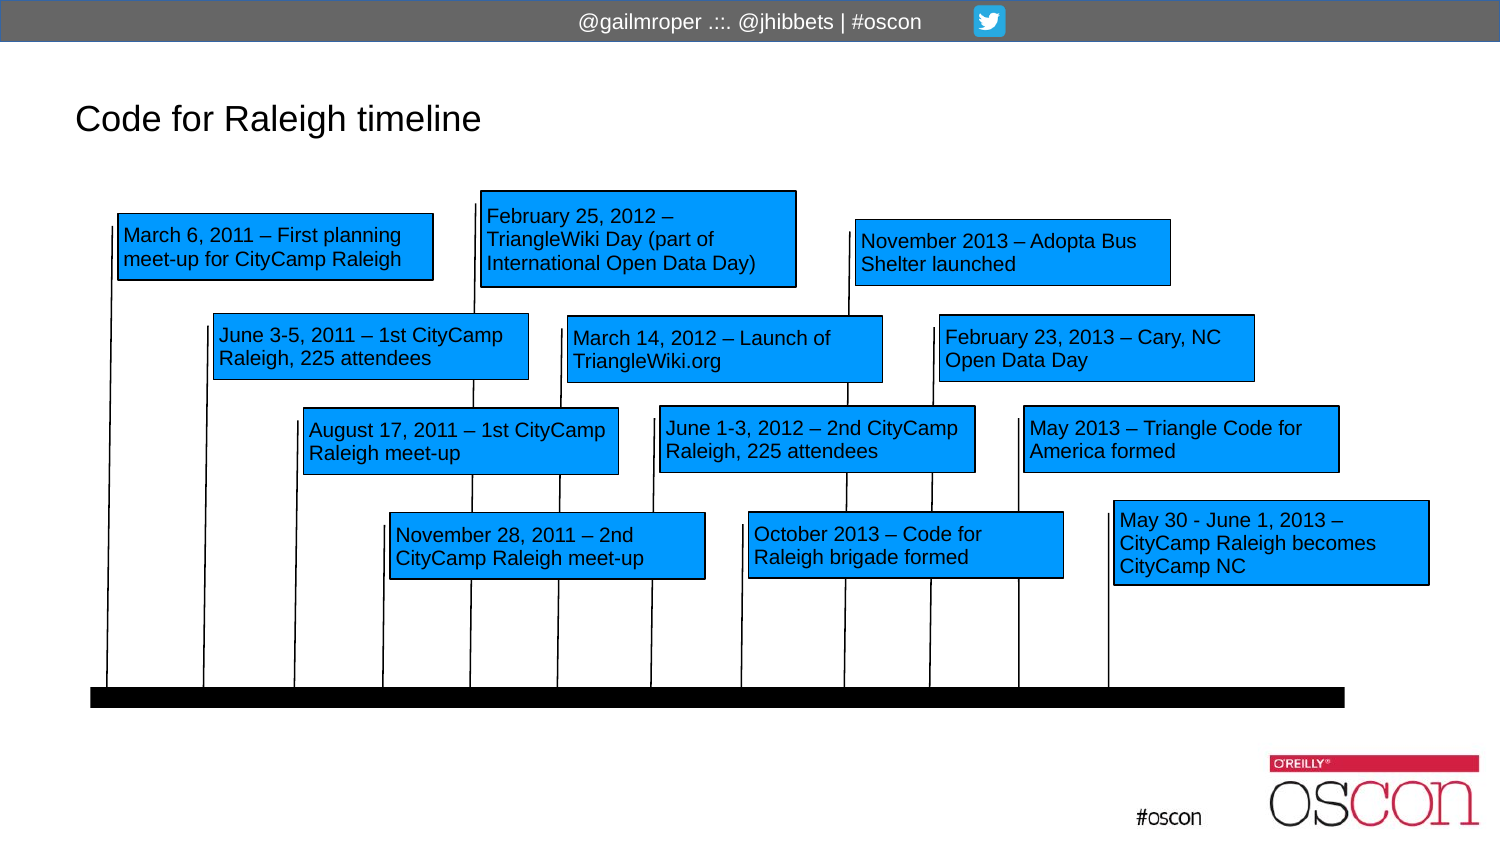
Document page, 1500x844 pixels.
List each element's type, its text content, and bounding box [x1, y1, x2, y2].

text_box June 3-5, 2011 – 1st CityCamp Raleigh, 225 attendees [213, 313, 528, 380]
title Code for Raleigh timeline [75, 33, 1425, 175]
text_box August 17, 2011 – 1st CityCamp Raleigh meet-up [303, 408, 618, 474]
text_box June 1-3, 2012 – 2nd CityCamp Raleigh, 225 attendees [660, 406, 975, 472]
text_box May 30 - June 1, 2013 – CityCamp Raleigh becomes CityCamp NC [1114, 501, 1429, 585]
text_box March 6, 2011 – First planning meet-up for CityCamp Raleigh [118, 214, 433, 280]
text_box March 14, 2012 – Launch of TriangleWiki.org [567, 316, 882, 382]
text_box October 2013 – Code for Raleigh brigade formed [748, 512, 1063, 578]
picture [0, 42, 1500, 844]
text_box November 2013 – Adopta Bus Shelter launched [855, 219, 1170, 286]
text_box November 28, 2011 – 2nd CityCamp Raleigh meet-up [390, 513, 705, 579]
text_box February 23, 2013 – Cary, NC Open Data Day [940, 315, 1255, 381]
text_box February 25, 2012 – TriangleWiki Day (part of International Open Data Day) [481, 191, 796, 287]
text_box May 2013 – Triangle Code for America formed [1024, 406, 1339, 472]
picture [1, 1, 1499, 41]
